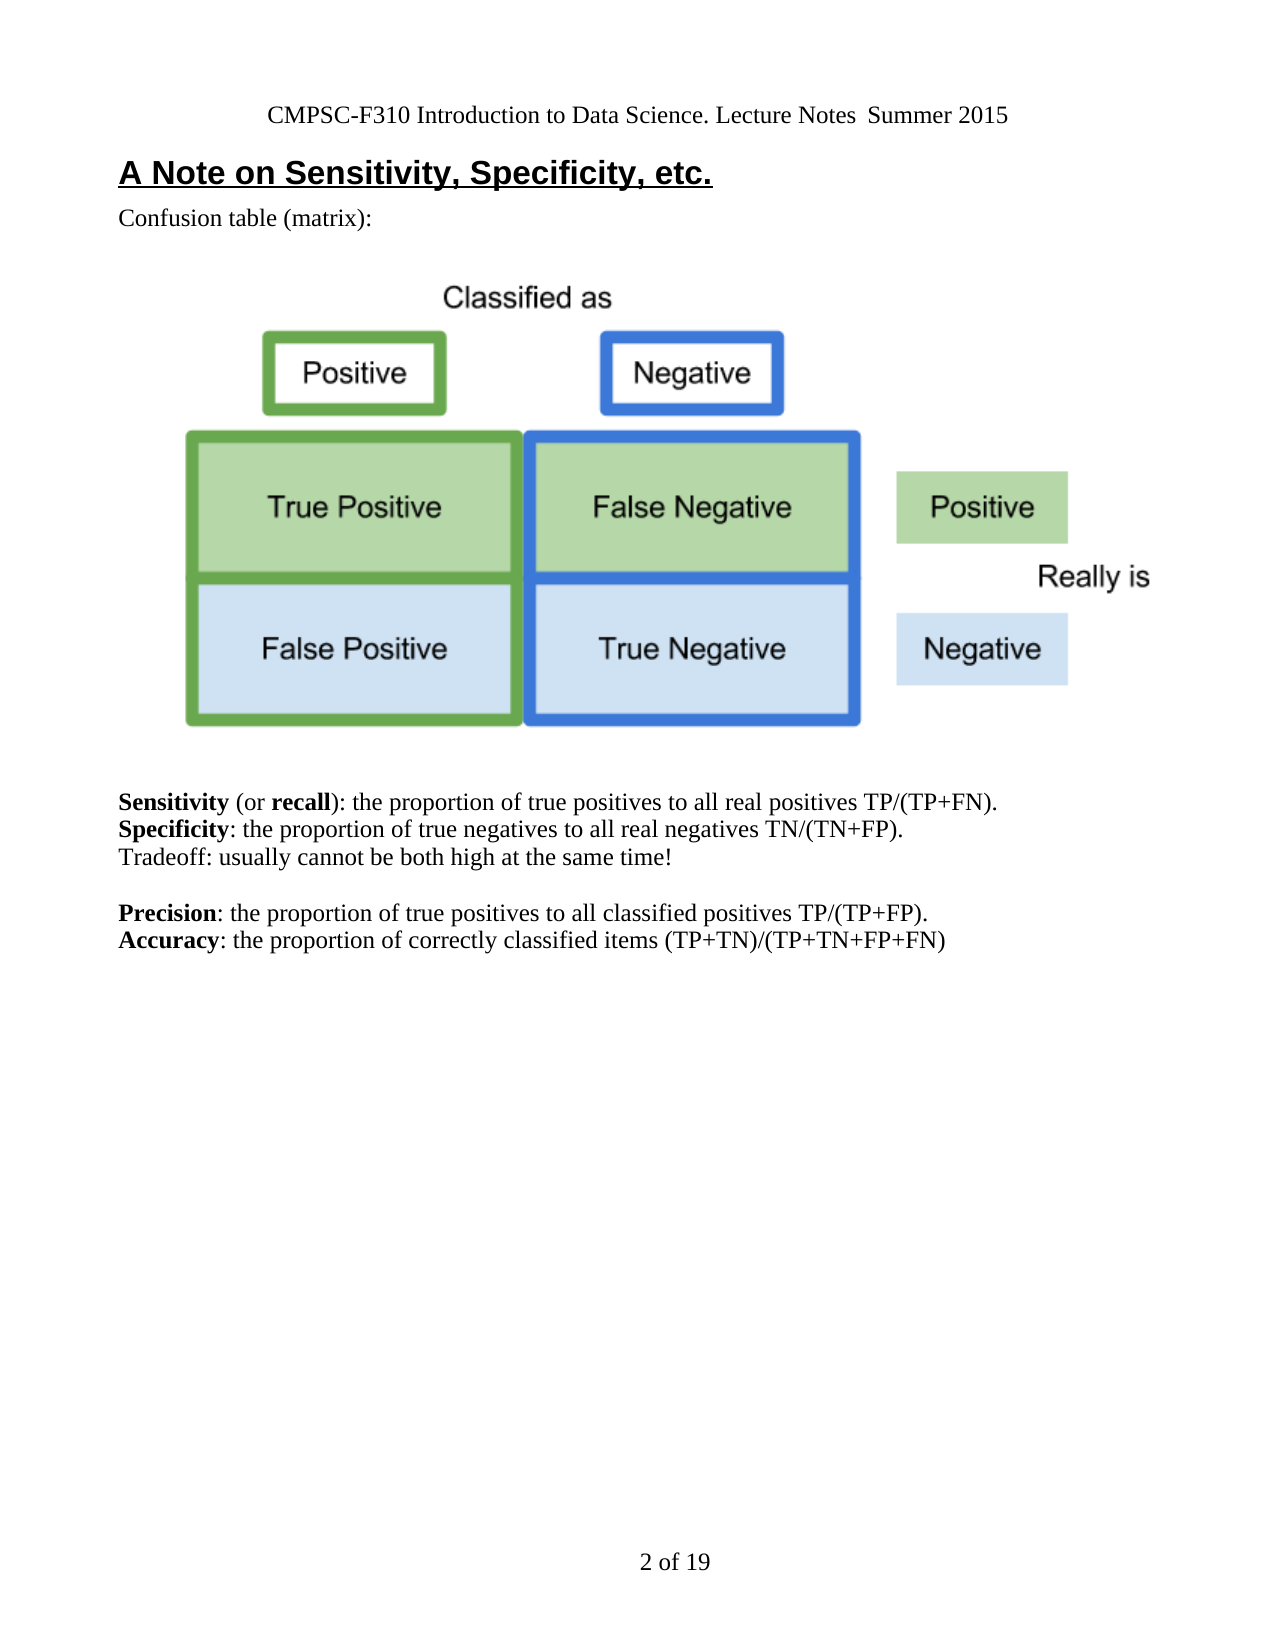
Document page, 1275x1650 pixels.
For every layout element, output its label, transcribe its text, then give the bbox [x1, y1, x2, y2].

text Sensitivity (or recall): the proportion of true positives to all real positives TP/(TP+FN). [118, 788, 1157, 816]
text Tradeoff: usually cannot be both high at the same time! [118, 843, 1157, 871]
text Accuracy: the proportion of correctly classified items (TP+TN)/(TP+TN+FP+FN) [118, 926, 1157, 954]
text Confusion table (matrix): [118, 204, 1157, 232]
subtitle A Note on Sensitivity, Specificity, etc. [118, 154, 1157, 191]
text Specificity: the proportion of true negatives to all real negatives TN/(TN+FP). [118, 816, 1157, 843]
picture [136, 250, 1175, 770]
text Precision: the proportion of true positives to all classified positives TP/(TP+FP). [118, 899, 1157, 926]
